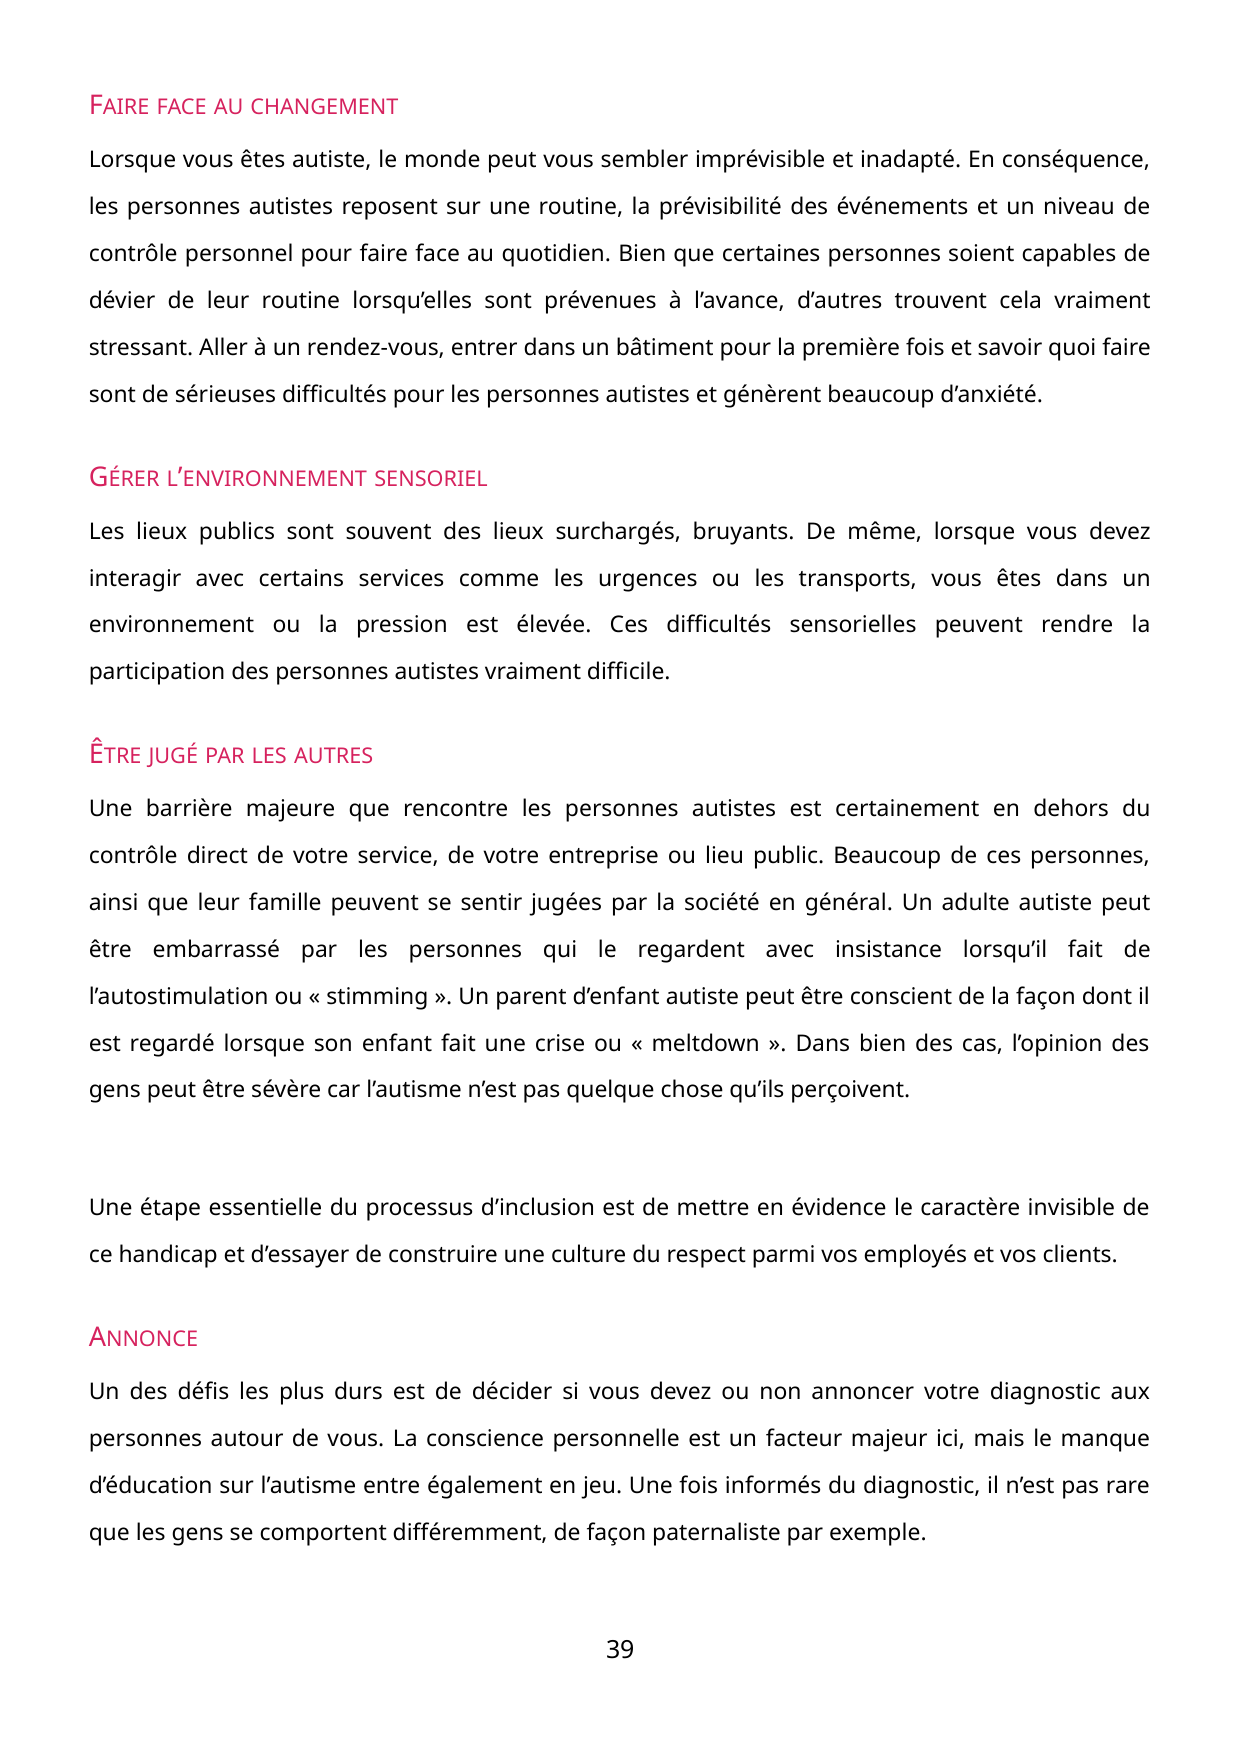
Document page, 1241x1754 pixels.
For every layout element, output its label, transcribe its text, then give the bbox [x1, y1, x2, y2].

text Un des défis les plus durs est de décider si vous devez ou non annoncer votre diagnostic aux personnes autour de vous. La conscience personnelle est un facteur majeur ici, mais le manque d’éducation sur l’autisme entre également en jeu. Une fois informés du diagnostic, il n’est pas rare que les gens se comportent différemment, de façon paternaliste par exemple. [88, 1375, 1152, 1547]
text Lorsque vous êtes autiste, le monde peut vous sembler imprévisible et inadapté. En conséquence, les personnes autistes reposent sur une routine, la prévisibilité des événements et un niveau de contrôle personnel pour faire face au quotidien. Bien que certaines personnes soient capables de dévier de leur routine lorsqu’elles sont prévenues à l’avance, d’autres trouvent cela vraiment stressant. Aller à un rendez-vous, entrer dans un bâtiment pour la première fois et savoir quoi faire sont de sérieuses difficultés pour les personnes autistes et génèrent beaucoup d’anxiété. [88, 143, 1152, 409]
text Une barrière majeure que rencontre les personnes autistes est certainement en dehors du contrôle direct de votre service, de votre entreprise ou lieu public. Beaucoup de ces personnes, ainsi que leur famille peuvent se sentir jugées par la société en général. Un adulte autiste peut être embarrassé par les personnes qui le regardent avec insistance lorsqu’il fait de l’autostimulation ou « stimming ». Un parent d’enfant autiste peut être conscient de la façon dont il est regardé lorsque son enfant fait une crise ou « meltdown ». Dans bien des cas, l’opinion des gens peut être sévère car l’autisme n’est pas quelque chose qu’ils perçoivent. [88, 792, 1152, 1105]
subtitle Annonce [88, 1317, 1152, 1354]
text Les lieux publics sont souvent des lieux surchargés, bruyants. De même, lorsque vous devez interagir avec certains services comme les urgences ou les transports, vous êtes dans un environnement ou la pression est élevée. Ces difficultés sensorielles peuvent rendre la participation des personnes autistes vraiment difficile. [88, 514, 1152, 686]
text Une étape essentielle du processus d’inclusion est de mettre en évidence le caractère invisible de ce handicap et d’essayer de construire une culture du respect parmi vos employés et vos clients. [88, 1191, 1152, 1269]
subtitle Faire face au changement [88, 86, 1152, 122]
subtitle Être jugé par les autres [88, 734, 1152, 771]
subtitle Gérer l’environnement sensoriel [88, 457, 1152, 494]
